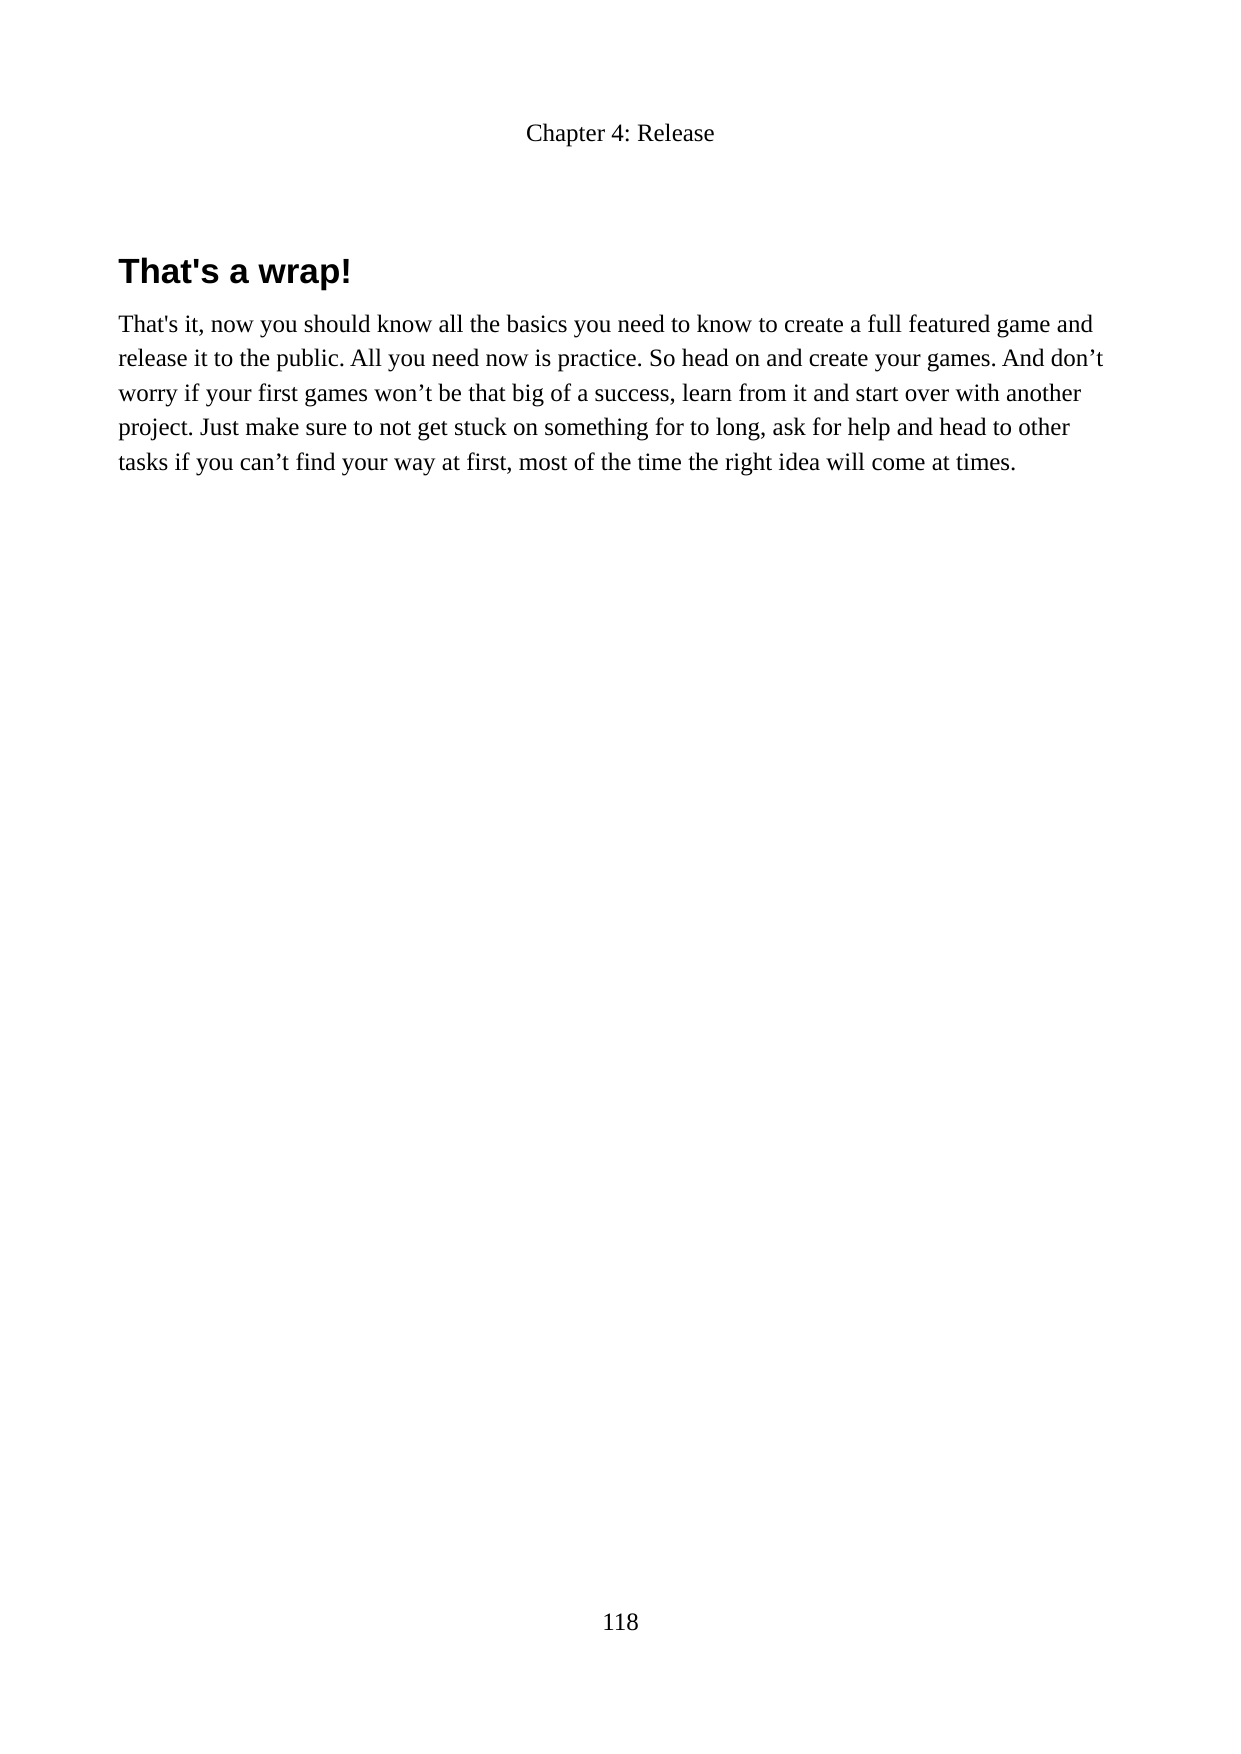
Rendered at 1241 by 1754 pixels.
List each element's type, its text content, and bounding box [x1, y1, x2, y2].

subtitle That's a wrap! [118, 250, 1122, 290]
text That's it, now you should know all the basics you need to know to create a full featured game and release it to the public. All you need now is practice. So head on and create your games. And don’t worry if your first games won’t be that big of a success, learn from it and start over with another project. Just make sure to not get stuck on something for to long, ask for help and head to other tasks if you can’t find your way at first, most of the time the right idea will come at times. [118, 309, 1122, 475]
